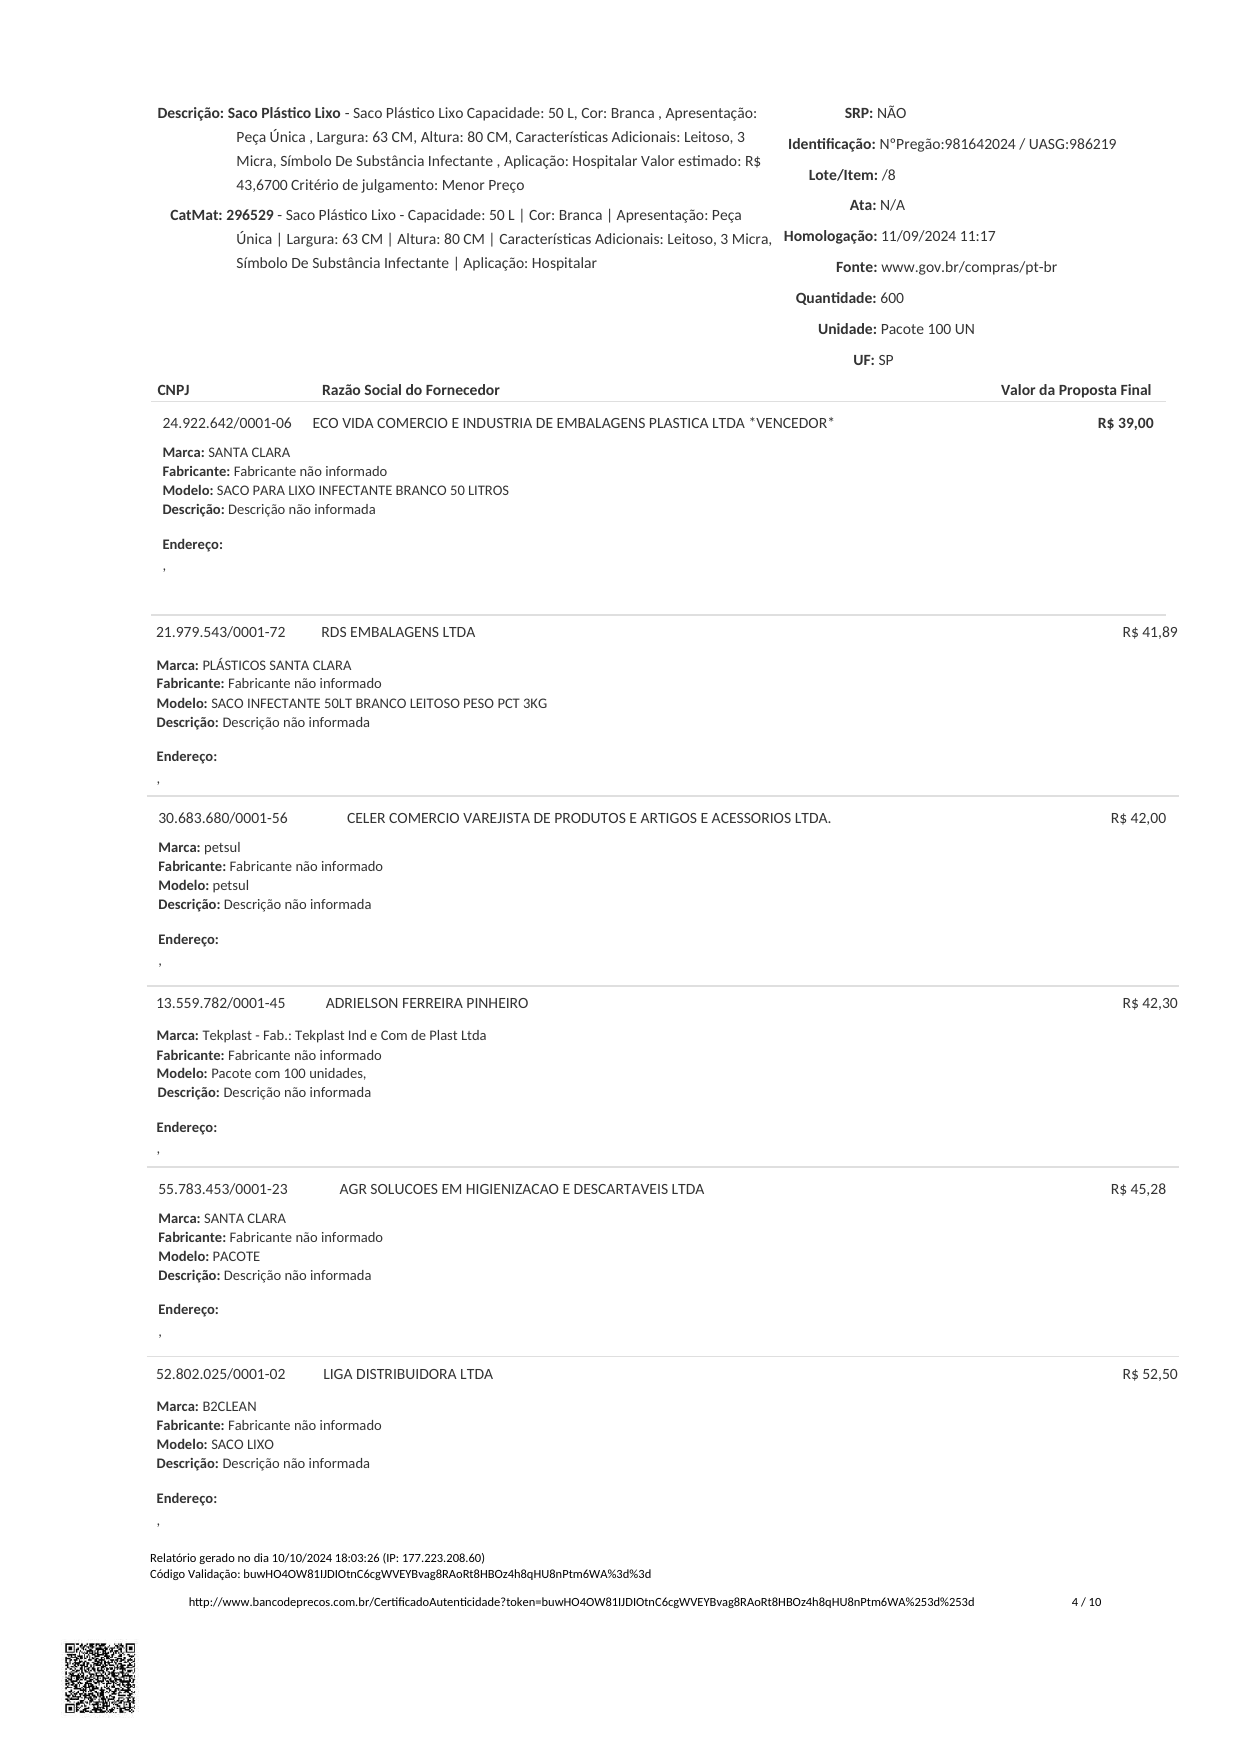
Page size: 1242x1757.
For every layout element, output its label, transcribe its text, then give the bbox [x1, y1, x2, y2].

text Endereço: [156, 748, 1178, 765]
table_cell 24.922.642/0001-06 ECO VIDA COMERCIO E INDUSTRIA DE EMBALAGENS PLASTICA LTDA *VENCEDOR* Marca: SANTA CLARA Fabricante: Fabricante não informado Modelo: SACO PARA LIXO INFECTANTE BRANCO 50 LITROS Descrição: Descrição não informada Endereço: , [151, 402, 996, 614]
table_cell R$ 39,00 [996, 402, 1166, 614]
text Marca: Tekplast - Fab.: Tekplast Ind e Com de Plast Ltda [156, 1027, 1178, 1044]
table_header [1151, 103, 1166, 371]
table_cell [151, 371, 157, 401]
text , [156, 769, 389, 787]
text Marca: B2CLEAN [156, 1397, 389, 1415]
table_header R$ 45,28 [1009, 1168, 1178, 1356]
table_header Descrição: Saco Plástico Lixo - Saco Plástico Lixo Capacidade: 50 L, Cor: Branca , Apresentação: Peça Única , Largura: 63 CM, Altura: 80 CM, Características Adicionais: Leitoso, 3 Micra, Símbolo De Substância Infectante , Aplicação: Hospitalar Valor estimado: R$ 43,6700 Critério de julgamento: Menor Preço CatMat: 296529 - Saco Plástico Lixo - Capacidade: 50 L | Cor: Branca | Apresentação: Peça Única | Largura: 63 CM | Altura: 80 CM | Características Adicionais: Leitoso, 3 Micra, Símbolo De Substância Infectante | Aplicação: Hospitalar [157, 103, 784, 371]
text Descrição: Descrição não informada [156, 713, 389, 731]
text Endereço: [156, 1118, 1178, 1136]
table_header R$ 42,00 [1009, 797, 1178, 985]
table_cell [1151, 371, 1166, 401]
text Modelo: SACO LIXO [156, 1435, 389, 1453]
table_cell CNPJ Razão Social do Fornecedor [157, 371, 784, 401]
text Fabricante: Fabricante não informado [156, 1046, 389, 1063]
text Fabricante: Fabricante não informado [156, 1416, 389, 1434]
table_header 55.783.453/0001-23 AGR SOLUCOES EM HIGIENIZACAO E DESCARTAVEIS LTDA Marca: SANTA CLARA Fabricante: Fabricante não informado Modelo: PACOTE Descrição: Descrição não informada Endereço: , [147, 1168, 1009, 1356]
table_header [151, 103, 157, 371]
text Modelo: SACO INFECTANTE 50LT BRANCO LEITOSO PESO PCT 3KG [156, 694, 1178, 712]
text 21.979.543/0001-72 RDS EMBALAGENS LTDA R$ 41,89 [75, 616, 1178, 644]
table_cell Valor da Proposta Final [784, 371, 1151, 401]
text 52.802.025/0001-02 LIGA DISTRIBUIDORA LTDA R$ 52,50 [75, 1357, 1178, 1385]
table_header SRP: NÃO Identificação: NºPregão:981642024 / UASG:986219 Lote/Item: /8 Ata: N/A Homologação: 11/09/2024 11:17 Fonte: www.gov.br/compras/pt-br Quantidade: 600 Unidade: Pacote 100 UN UF: SP [784, 103, 1151, 371]
text Endereço: [156, 1489, 1178, 1507]
text 13.559.782/0001-45 ADRIELSON FERREIRA PINHEIRO R$ 42,30 [75, 987, 1178, 1014]
table_header 30.683.680/0001-56 CELER COMERCIO VAREJISTA DE PRODUTOS E ARTIGOS E ACESSORIOS LTDA. Marca: petsul Fabricante: Fabricante não informado Modelo: petsul Descrição: Descrição não informada Endereço: , [147, 797, 1009, 985]
text Modelo: Pacote com 100 unidades, Descrição: Descrição não informada [156, 1065, 389, 1101]
text , [156, 1511, 389, 1528]
text , [156, 1140, 389, 1158]
text Fabricante: Fabricante não informado [156, 675, 389, 693]
text Descrição: Descrição não informada [156, 1454, 389, 1472]
text Marca: PLÁSTICOS SANTA CLARA [156, 656, 389, 673]
